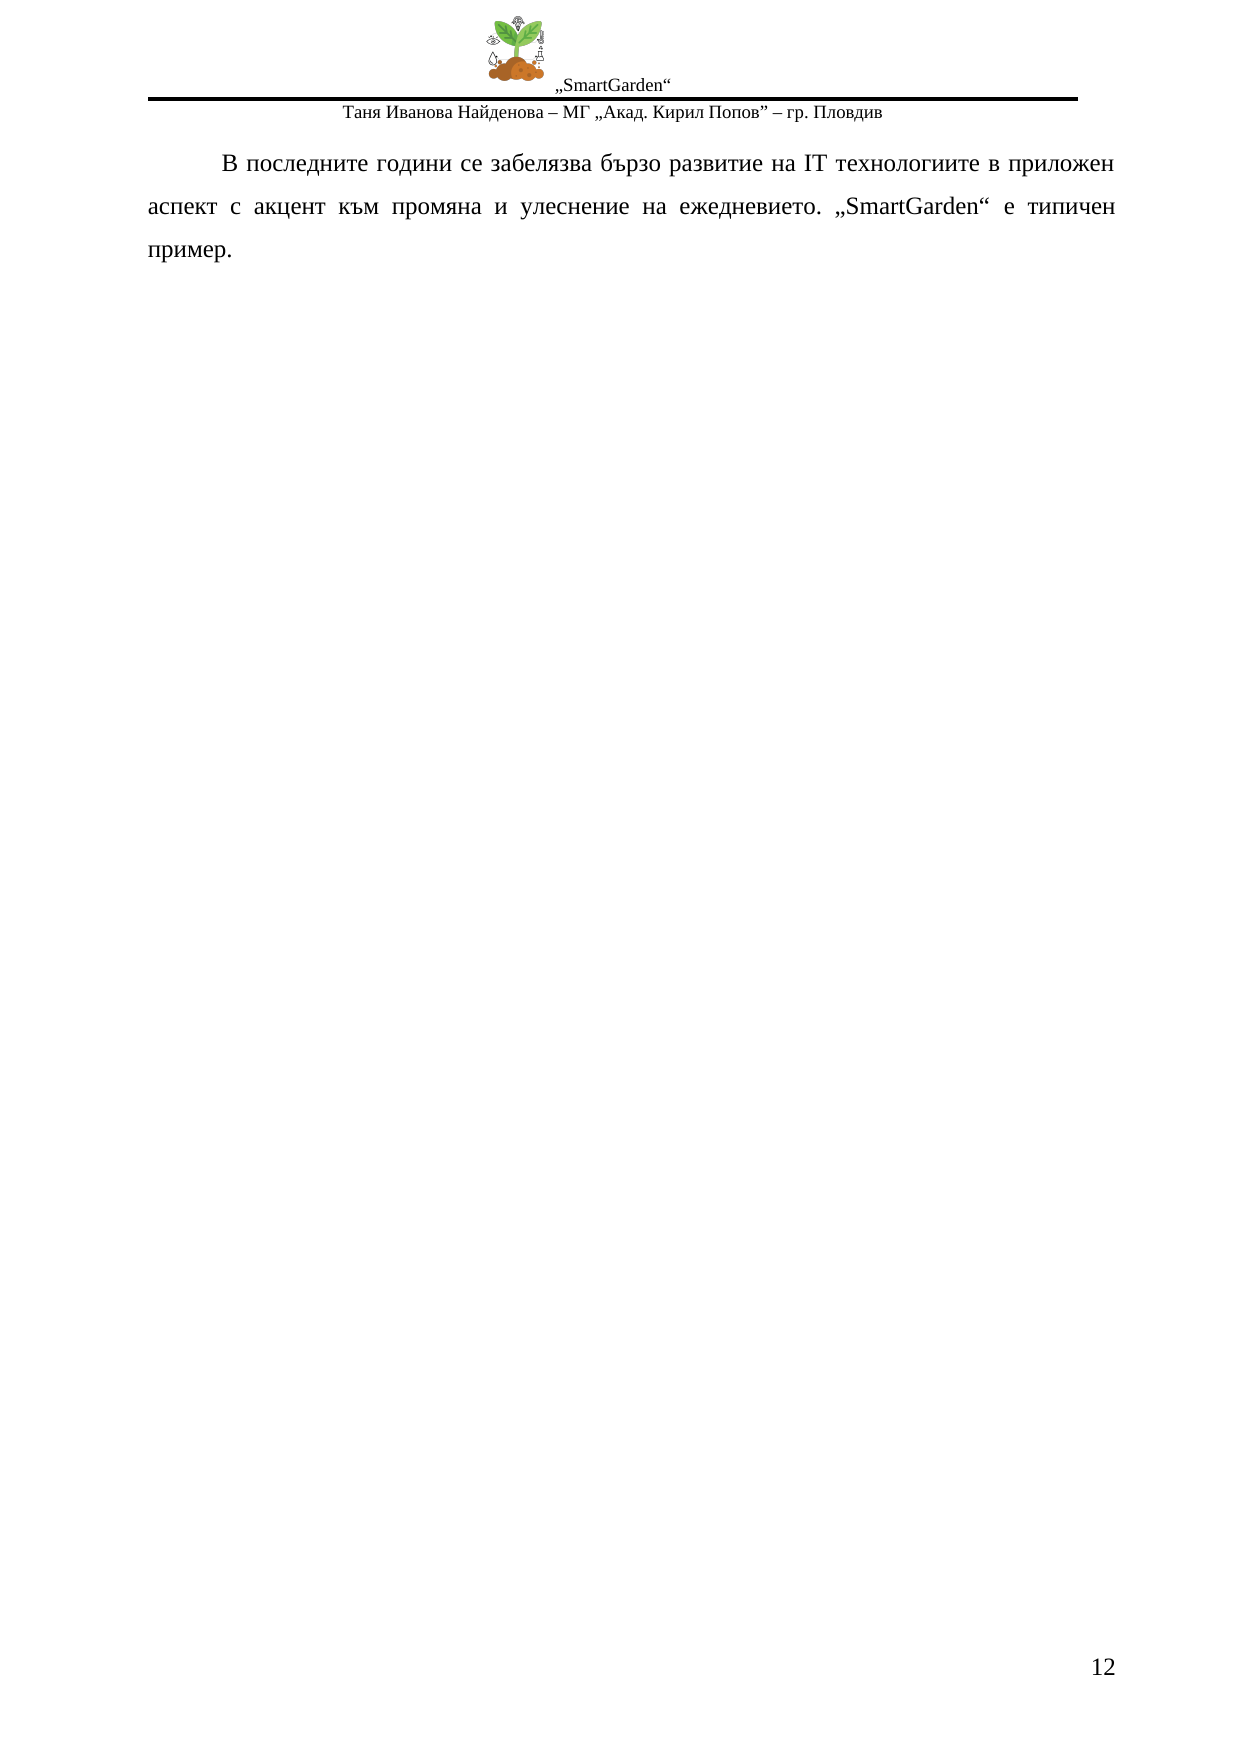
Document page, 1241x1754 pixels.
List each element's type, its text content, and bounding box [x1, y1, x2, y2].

text В последните години се забелязва бързо развитие на IT технологиите в приложен аспект с акцент към промяна и улеснение на ежедневието. „SmartGarden“ е типичен пример. [148, 148, 1116, 263]
picture [486, 11, 544, 86]
